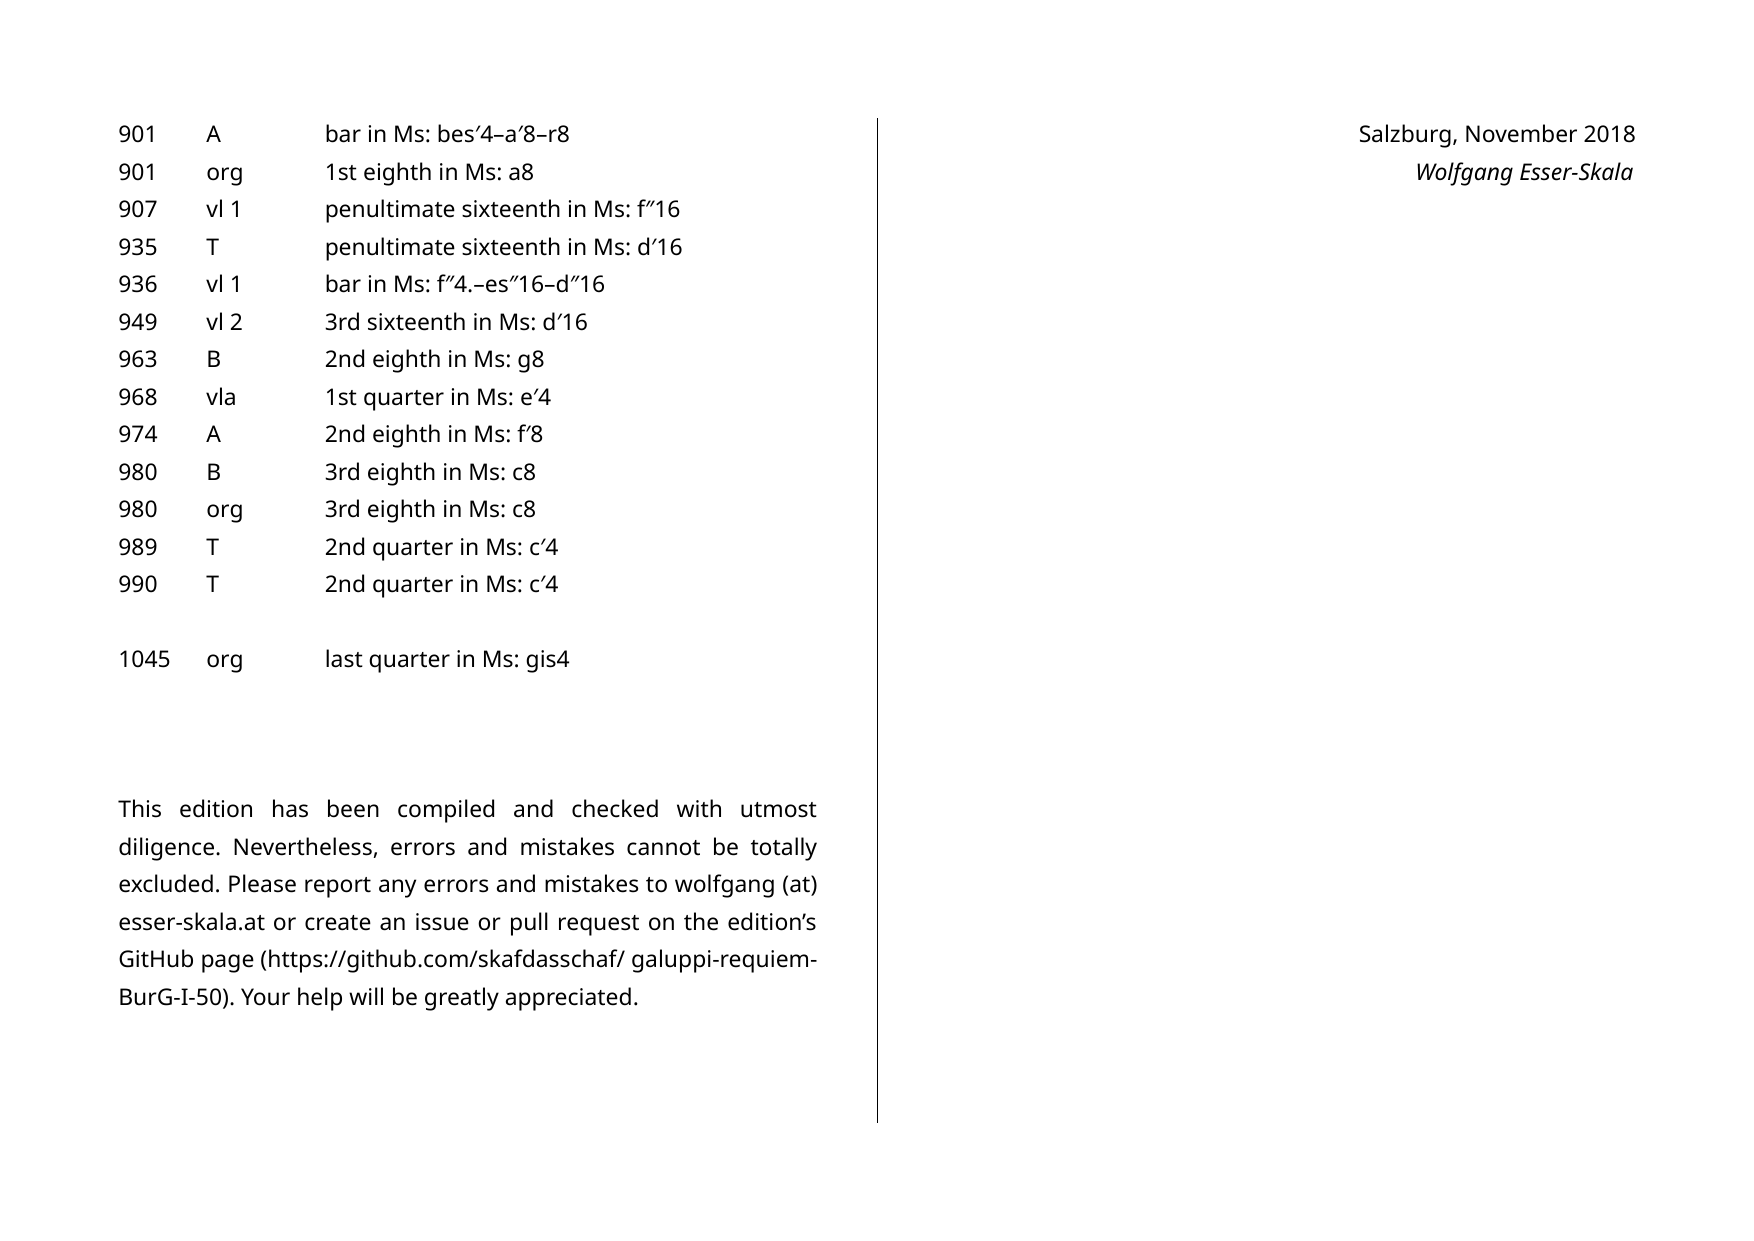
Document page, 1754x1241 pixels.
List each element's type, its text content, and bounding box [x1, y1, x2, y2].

text 901 A bar in Ms: bes′4–a′8–r8 901 org 1st eighth in Ms: a8 907 vl 1 penultimate sixteenth in Ms: f″16 935 T penultimate sixteenth in Ms: d′16 936 vl 1 bar in Ms: f″4.–es″16–d″16 949 vl 2 3rd sixteenth in Ms: d′16 963 B 2nd eighth in Ms: g8 968 vla 1st quarter in Ms: e′4 974 A 2nd eighth in Ms: f′8 980 B 3rd eighth in Ms: c8 980 org 3rd eighth in Ms: c8 989 T 2nd quarter in Ms: c′4 990 T 2nd quarter in Ms: c′4 1045 org last quarter in Ms: gis4 [118, 118, 818, 787]
text This edition has been compiled and checked with utmost diligence. Nevertheless, errors and mistakes cannot be totally excluded. Please report any errors and mistakes to wolfgang (at) esser-skala.at or create an issue or pull request on the edition’s GitHub page (https://github.com/skafdasschaf/ galuppi-requiem-BurG-I-50). Your help will be greatly appreciated. [118, 793, 818, 1012]
text Salzburg, November 2018 Wolfgang Esser-Skala [936, 118, 1636, 187]
